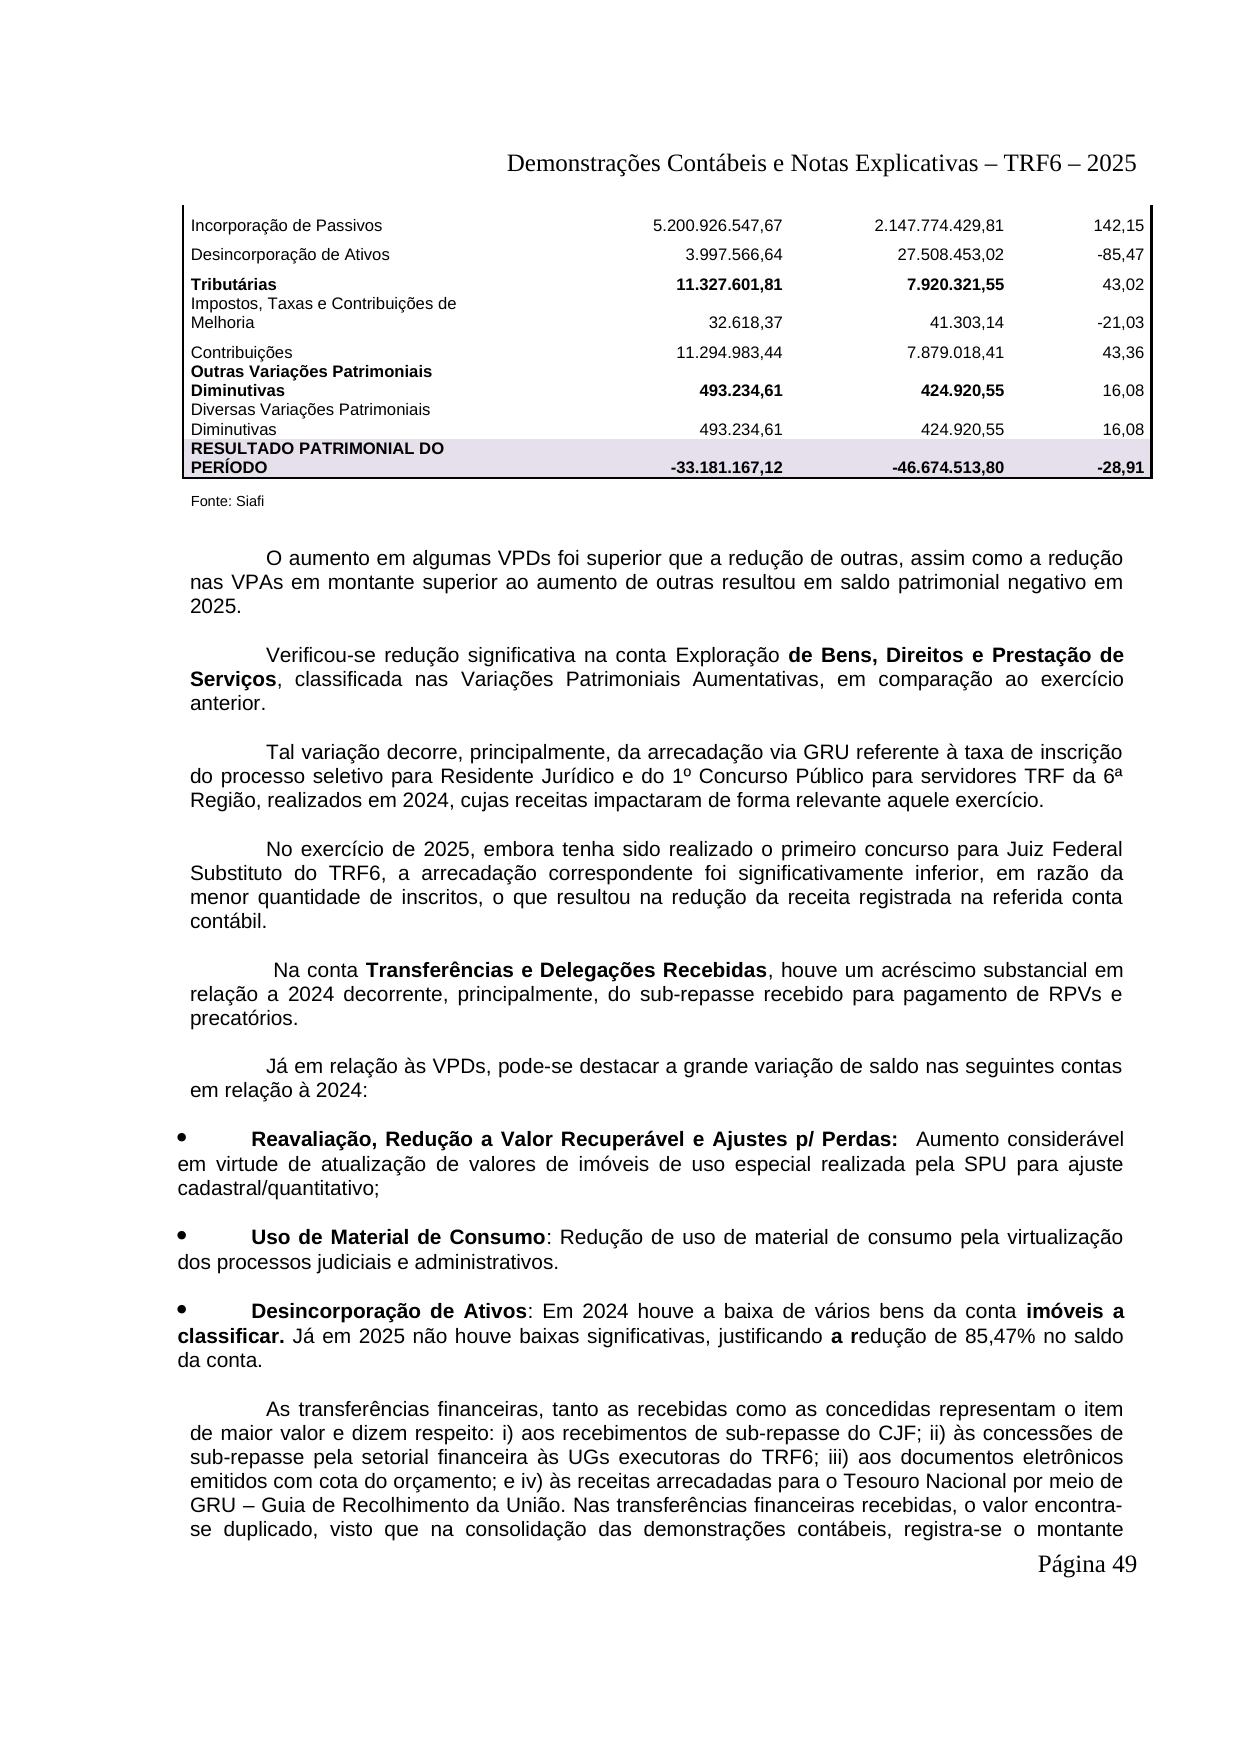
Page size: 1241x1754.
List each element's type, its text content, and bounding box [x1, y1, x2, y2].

text Na conta Transferências e Delegações Recebidas, houve um acréscimo substancial em relação a 2024 decorrente, principalmente, do sub-repasse recebido para pagamento de RPVs e precatórios. [190, 957, 1124, 1029]
list Uso de Material de Consumo: Redução de uso de material de consumo pela virtualização dos processos judiciais e administrativos. [177, 1225, 1124, 1274]
table_cell 43,02 [1011, 264, 1150, 294]
table_cell -28,91 [1011, 439, 1150, 477]
table_cell Contribuições [184, 332, 524, 362]
table_cell 27.508.453,02 [790, 235, 1011, 264]
table_cell 424.920,55 [790, 362, 1011, 400]
text O aumento em algumas VPDs foi superior que a redução de outras, assim como a redução nas VPAs em montante superior ao aumento de outras resultou em saldo patrimonial negativo em 2025. [190, 546, 1124, 618]
table_cell Tributárias [184, 264, 524, 294]
table_cell 5.200.926.547,67 [524, 205, 790, 235]
table_cell Fonte: Siafi [183, 479, 524, 509]
table_cell -85,47 [1011, 235, 1150, 264]
table_cell 3.997.566,64 [524, 235, 790, 264]
table_cell 2.147.774.429,81 [790, 205, 1011, 235]
table_cell 7.920.321,55 [790, 264, 1011, 294]
list Desincorporação de Ativos: Em 2024 houve a baixa de vários bens da conta imóveis a classificar. Já em 2025 não houve baixas significativas, justificando a redução de 85,47% no saldo da conta. [177, 1299, 1124, 1372]
table_cell 11.327.601,81 [524, 264, 790, 294]
table_cell Diversas Variações Patrimoniais Diminutivas [184, 400, 524, 438]
list Reavaliação, Redução a Valor Recuperável e Ajustes p/ Perdas: Aumento considerável em virtude de atualização de valores de imóveis de uso especial realizada pela SPU para ajuste cadastral/quantitativo; [177, 1127, 1124, 1200]
table_cell 493.234,61 [524, 362, 790, 400]
table_cell -21,03 [1011, 294, 1150, 332]
table_cell 493.234,61 [524, 400, 790, 438]
table_cell 11.294.983,44 [524, 332, 790, 362]
table_cell Impostos, Taxas e Contribuições de Melhoria [184, 294, 524, 332]
table_cell [790, 479, 1011, 509]
table_cell [524, 479, 790, 509]
table_cell Incorporação de Passivos [184, 205, 524, 235]
text No exercício de 2025, embora tenha sido realizado o primeiro concurso para Juiz Federal Substituto do TRF6, a arrecadação correspondente foi significativamente inferior, em razão da menor quantidade de inscritos, o que resultou na redução da receita registrada na referida conta contábil. [190, 837, 1124, 932]
table_cell 16,08 [1011, 362, 1150, 400]
table_cell 142,15 [1011, 205, 1150, 235]
table_cell -46.674.513,80 [790, 439, 1011, 477]
text Já em relação às VPDs, pode-se destacar a grande variação de saldo nas seguintes contas em relação à 2024: [190, 1054, 1124, 1102]
table_cell 424.920,55 [790, 400, 1011, 438]
table_cell 41.303,14 [790, 294, 1011, 332]
table_cell Outras Variações Patrimoniais Diminutivas [184, 362, 524, 400]
table_cell 16,08 [1011, 400, 1150, 438]
text As transferências financeiras, tanto as recebidas como as concedidas representam o item de maior valor e dizem respeito: i) aos recebimentos de sub-repasse do CJF; ii) às concessões de sub-repasse pela setorial financeira às UGs executoras do TRF6; iii) aos documentos eletrônicos emitidos com cota do orçamento; e iv) às receitas arrecadadas para o Tesouro Nacional por meio de GRU – Guia de Recolhimento da União. Nas transferências financeiras recebidas, o valor encontra-se duplicado, visto que na consolidação das demonstrações contábeis, registra-se o montante [190, 1397, 1124, 1541]
table_cell RESULTADO PATRIMONIAL DO PERÍODO [184, 439, 524, 477]
table_cell -33.181.167,12 [524, 439, 790, 477]
text Verificou-se redução significativa na conta Exploração de Bens, Direitos e Prestação de Serviços, classificada nas Variações Patrimoniais Aumentativas, em comparação ao exercício anterior. [190, 643, 1124, 715]
table_cell [1011, 479, 1151, 509]
table_cell Desincorporação de Ativos [184, 235, 524, 264]
table_cell 32.618,37 [524, 294, 790, 332]
table_cell 43,36 [1011, 332, 1150, 362]
table_cell 7.879.018,41 [790, 332, 1011, 362]
text Tal variação decorre, principalmente, da arrecadação via GRU referente à taxa de inscrição do processo seletivo para Residente Jurídico e do 1º Concurso Público para servidores TRF da 6ª Região, realizados em 2024, cujas receitas impactaram de forma relevante aquele exercício. [190, 740, 1124, 812]
